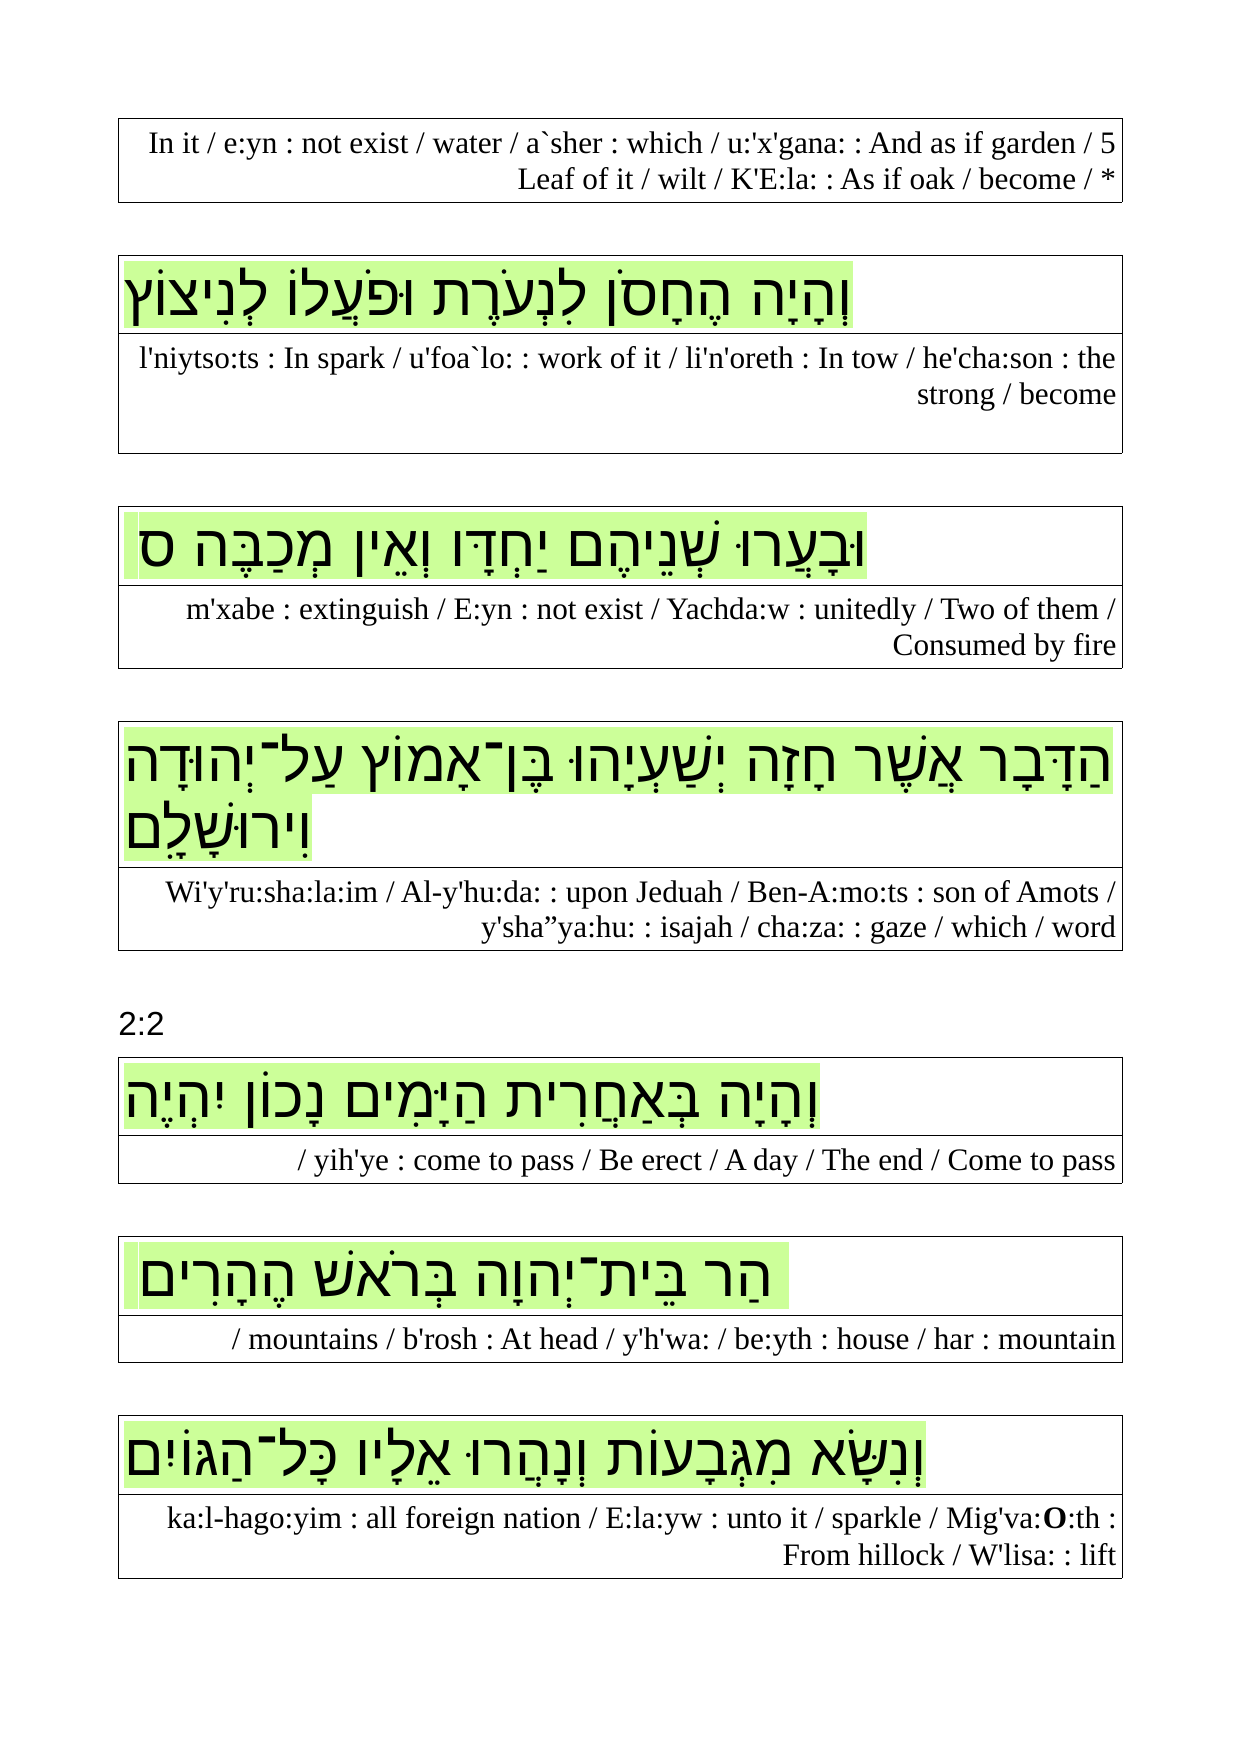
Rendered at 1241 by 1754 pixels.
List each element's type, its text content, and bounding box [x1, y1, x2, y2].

table_cell In it / e:yn : not exist / water / a`sher : which / u:'x'gana: : And as if garden / 5 Leaf of it / wilt / K'E:la: : As if oak / become / * [119, 119, 1122, 202]
table_cell l'niytso:ts : In spark / u'foa`lo: : work of it / li'n'oreth : In tow / he'cha:son : the strong / become [119, 334, 1122, 453]
table_cell ka:l-hago:yim : all foreign nation / E:la:yw : unto it / sparkle / Mig'va:O:th : From hillock / W'lisa: : lift [119, 1495, 1122, 1577]
table_header וְנִשָּׂא מִגְּבָעוֹת וְנָהֲרוּ אֵלָיו כָּל־הַגּוֹיִם [119, 1416, 1122, 1494]
table_cell m'xabe : extinguish / E:yn : not exist / Yachda:w : unitedly / Two of them / Consumed by fire [119, 586, 1122, 668]
text 2:2 [118, 1003, 1122, 1042]
table_header וְהָיָה בְּאַחֲרִית הַיָּמִים נָכוֹן יִהְיֶה [119, 1058, 1122, 1135]
table_cell Wi'y'ru:sha:la:im / Al-y'hu:da: : upon Jeduah / Ben-A:mo:ts : son of Amots / y'sha”ya:hu: : isajah / cha:za: : gaze / which / word [119, 868, 1122, 950]
table_header וּבָעֲרוּ שְׁנֵיהֶם יַחְדָּו וְאֵין מְכַבֶּה ס [119, 507, 1122, 585]
table_header הַדָּבָר אֲשֶׁר חָזָה יְשַׁעְיָהוּ בֶּן־אָמוֹץ עַל־יְהוּדָה וִירוּשָׁלִָם [119, 722, 1122, 867]
table_header וְהָיָה הֶחָסֹן לִנְעֹרֶת וּפֹעֲלוֹ לְנִיצוֹץ [119, 256, 1122, 333]
table_cell / yih'ye : come to pass / Be erect / A day / The end / Come to pass [119, 1136, 1122, 1183]
table_header הַר בֵּית־יְהוָה בְּרֹאשׁ הֶהָרִים [119, 1237, 1122, 1315]
table_cell / mountains / b'rosh : At head / y'h'wa: / be:yth : house / har : mountain [119, 1316, 1122, 1362]
